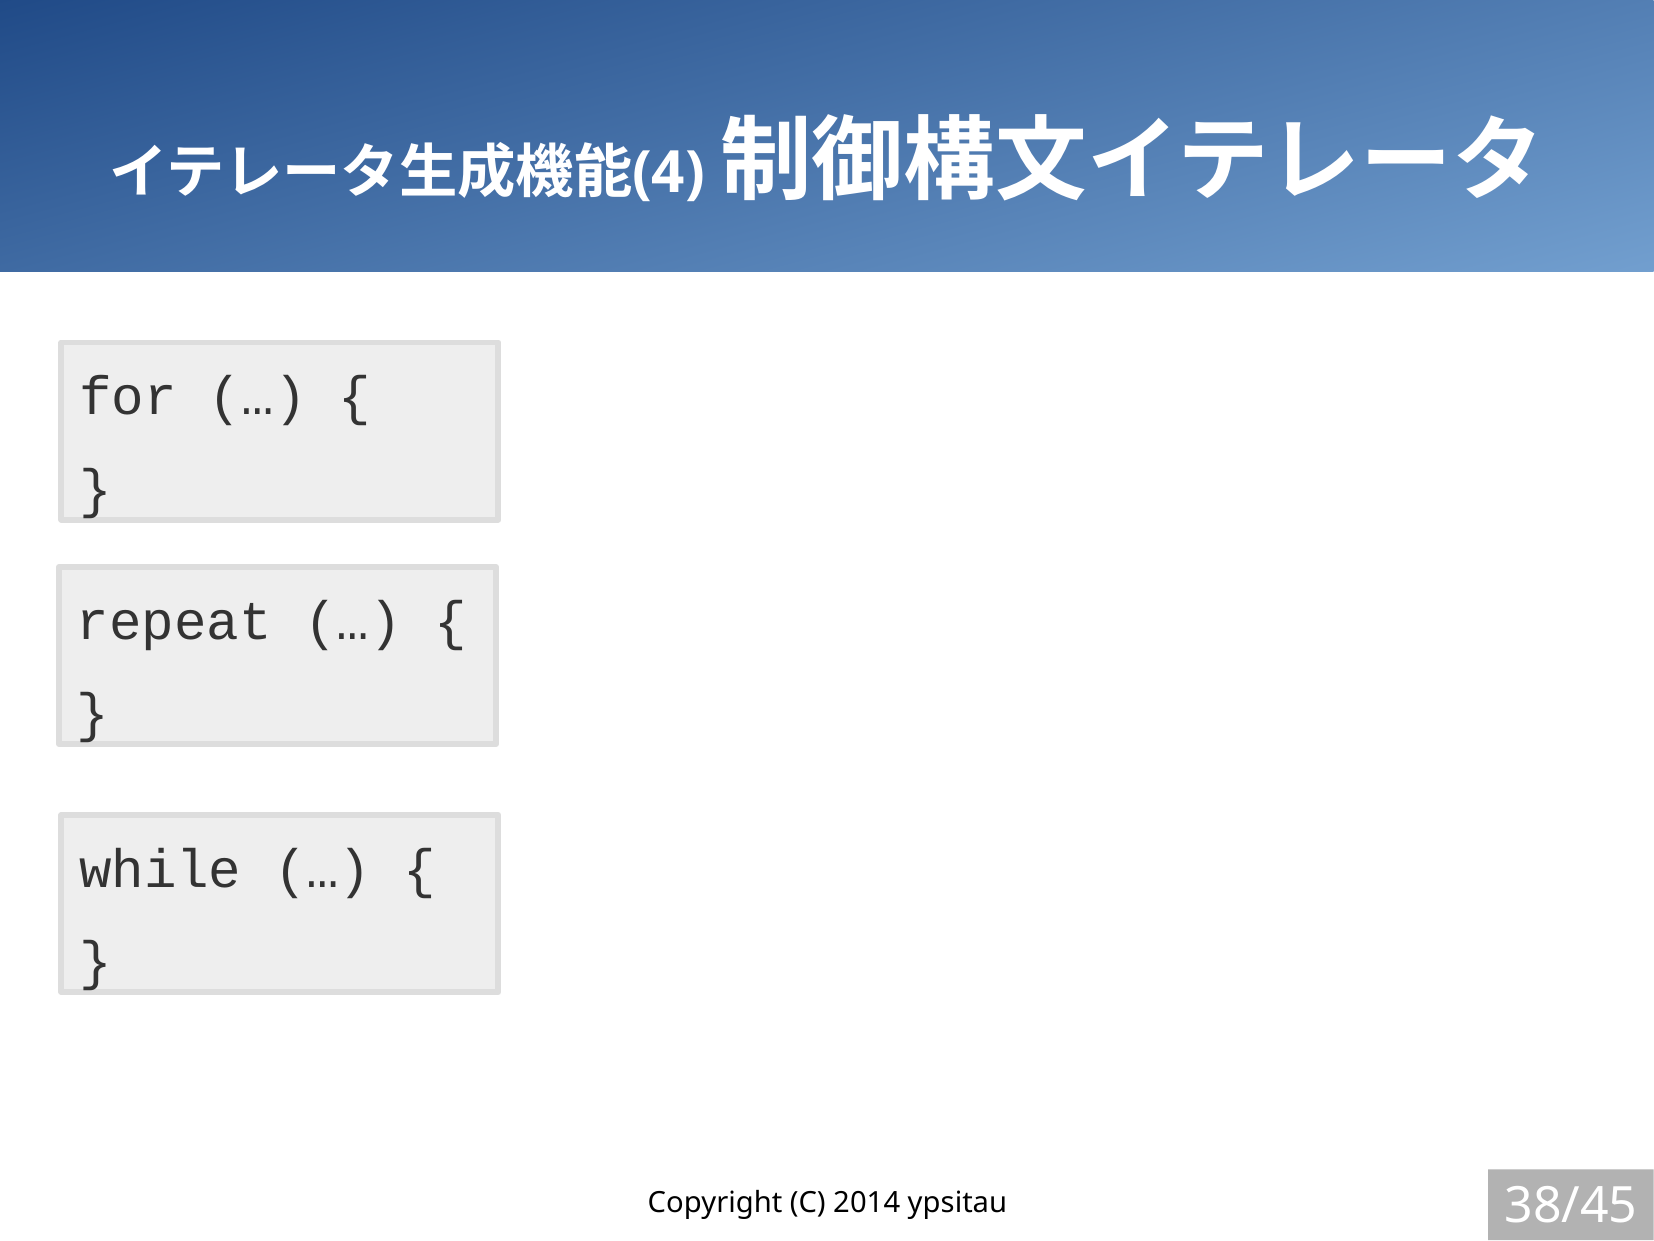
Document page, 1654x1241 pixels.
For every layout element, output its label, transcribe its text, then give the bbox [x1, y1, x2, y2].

text_box while (…) { } [61, 814, 499, 993]
title イテレータ生成機能(4) 制御構文イテレータ [82, 49, 1571, 257]
text_box repeat (…) { } [59, 566, 497, 745]
text_box for (…) { } [61, 342, 499, 520]
